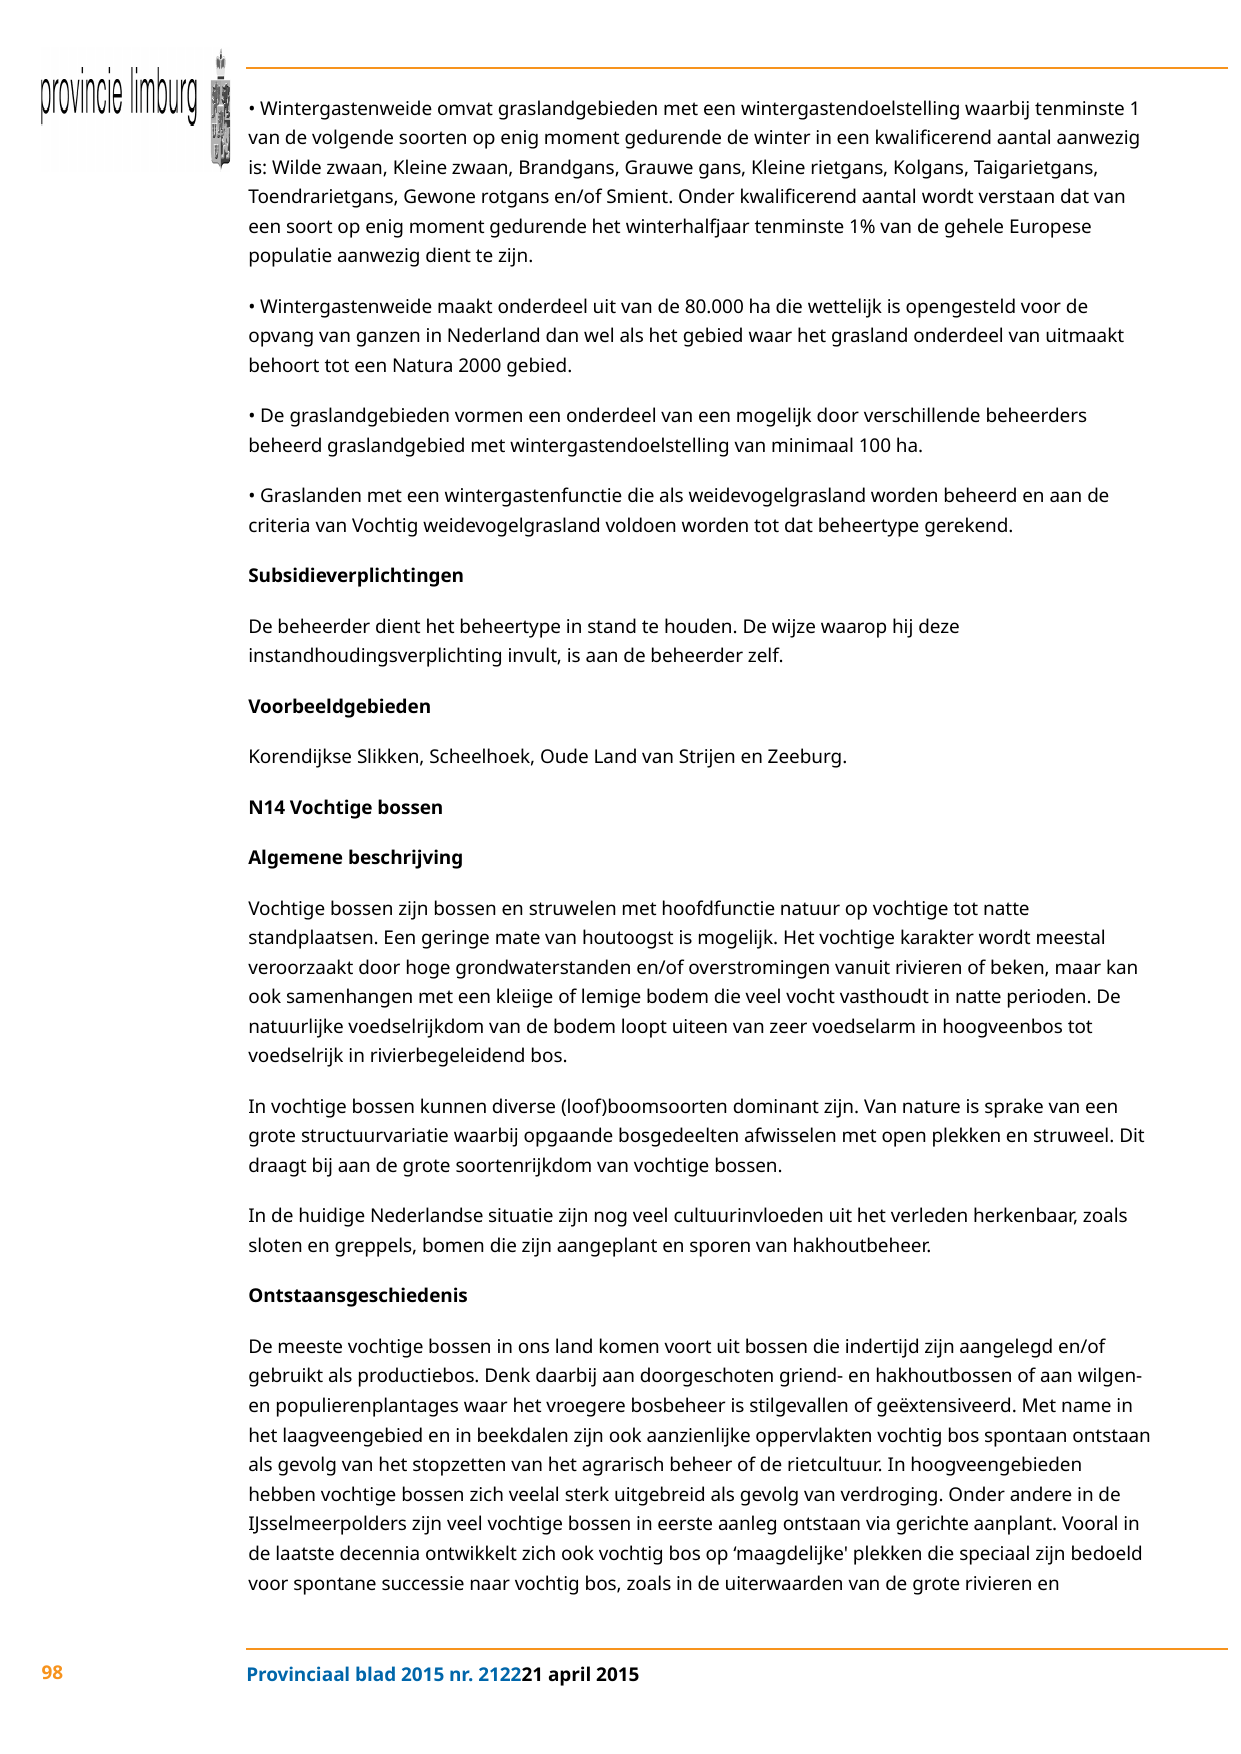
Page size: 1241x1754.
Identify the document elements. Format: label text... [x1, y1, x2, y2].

picture [41, 47, 231, 172]
text Vochtige bossen zijn bossen en struwelen met hoofdfunctie natuur op vochtige tot natte standplaatsen. Een geringe mate van houtoogst is mogelijk. Het vochtige karakter wordt meestal veroorzaakt door hoge grondwaterstanden en/of overstromingen vanuit rivieren of beken, maar kan ook samenhangen met een kleiige of lemige bodem die veel vocht vasthoudt in natte perioden. De natuurlijke voedselrijkdom van de bodem loopt uiteen van zeer voedselarm in hoogveenbos tot voedselrijk in rivierbegeleidend bos. [248, 895, 1152, 1068]
text De meeste vochtige bossen in ons land komen voort uit bossen die indertijd zijn aangelegd en/of gebruikt als productiebos. Denk daarbij aan doorgeschoten griend- en hakhoutbossen of aan wilgen- en populierenplantages waar het vroegere bosbeheer is stilgevallen of geëxtensiveerd. Met name in het laagveengebied en in beekdalen zijn ook aanzienlijke oppervlakten vochtig bos spontaan ontstaan als gevolg van het stopzetten van het agrarisch beheer of de rietcultuur. In hoogveengebieden hebben vochtige bossen zich veelal sterk uitgebreid als gevolg van verdroging. Onder andere in de IJsselmeerpolders zijn veel vochtige bossen in eerste aanleg ontstaan via gerichte aanplant. Vooral in de laatste decennia ontwikkelt zich ook vochtig bos op ‘maagdelijke' plekken die speciaal zijn bedoeld voor spontane successie naar vochtig bos, zoals in de uiterwaarden van de grote rivieren en [248, 1333, 1152, 1596]
text Ontstaansgeschiedenis [248, 1283, 1152, 1308]
text N14 Vochtige bossen [248, 794, 1152, 820]
text Subsidieverplichtingen [248, 563, 1152, 588]
text • De graslandgebieden vormen een onderdeel van een mogelijk door verschillende beheerders beheerd graslandgebied met wintergastendoelstelling van minimaal 100 ha. [248, 403, 1152, 458]
text Korendijkse Slikken, Scheelhoek, Oude Land van Strijen en Zeeburg. [248, 743, 1152, 769]
text • Wintergastenweide omvat graslandgebieden met een wintergastendoelstelling waarbij tenminste 1 van de volgende soorten op enig moment gedurende de winter in een kwalificerend aantal aanwezig is: Wilde zwaan, Kleine zwaan, Brandgans, Grauwe gans, Kleine rietgans, Kolgans, Taigarietgans, Toendrarietgans, Gewone rotgans en/of Smient. Onder kwalificerend aantal wordt verstaan dat van een soort op enig moment gedurende het winterhalfjaar tenminste 1% van de gehele Europese populatie aanwezig dient te zijn. [248, 95, 1152, 268]
text • Wintergastenweide maakt onderdeel uit van de 80.000 ha die wettelijk is opengesteld voor de opvang van ganzen in Nederland dan wel als het gebied waar het grasland onderdeel van uitmaakt behoort tot een Natura 2000 gebied. [248, 293, 1152, 378]
text In de huidige Nederlandse situatie zijn nog veel cultuurinvloeden uit het verleden herkenbaar, zoals sloten en greppels, bomen die zijn aangeplant en sporen van hakhoutbeheer. [248, 1203, 1152, 1258]
text • Graslanden met een wintergastenfunctie die als weidevogelgrasland worden beheerd en aan de criteria van Vochtig weidevogelgrasland voldoen worden tot dat beheertype gerekend. [248, 483, 1152, 538]
text De beheerder dient het beheertype in stand te houden. De wijze waarop hij deze instandhoudingsverplichting invult, is aan de beheerder zelf. [248, 613, 1152, 668]
text In vochtige bossen kunnen diverse (loof)boomsoorten dominant zijn. Van nature is sprake van een grote structuurvariatie waarbij opgaande bosgedeelten afwisselen met open plekken en struweel. Dit draagt bij aan de grote soortenrijkdom van vochtige bossen. [248, 1093, 1152, 1178]
text Voorbeeldgebieden [248, 693, 1152, 719]
text Algemene beschrijving [248, 844, 1152, 870]
